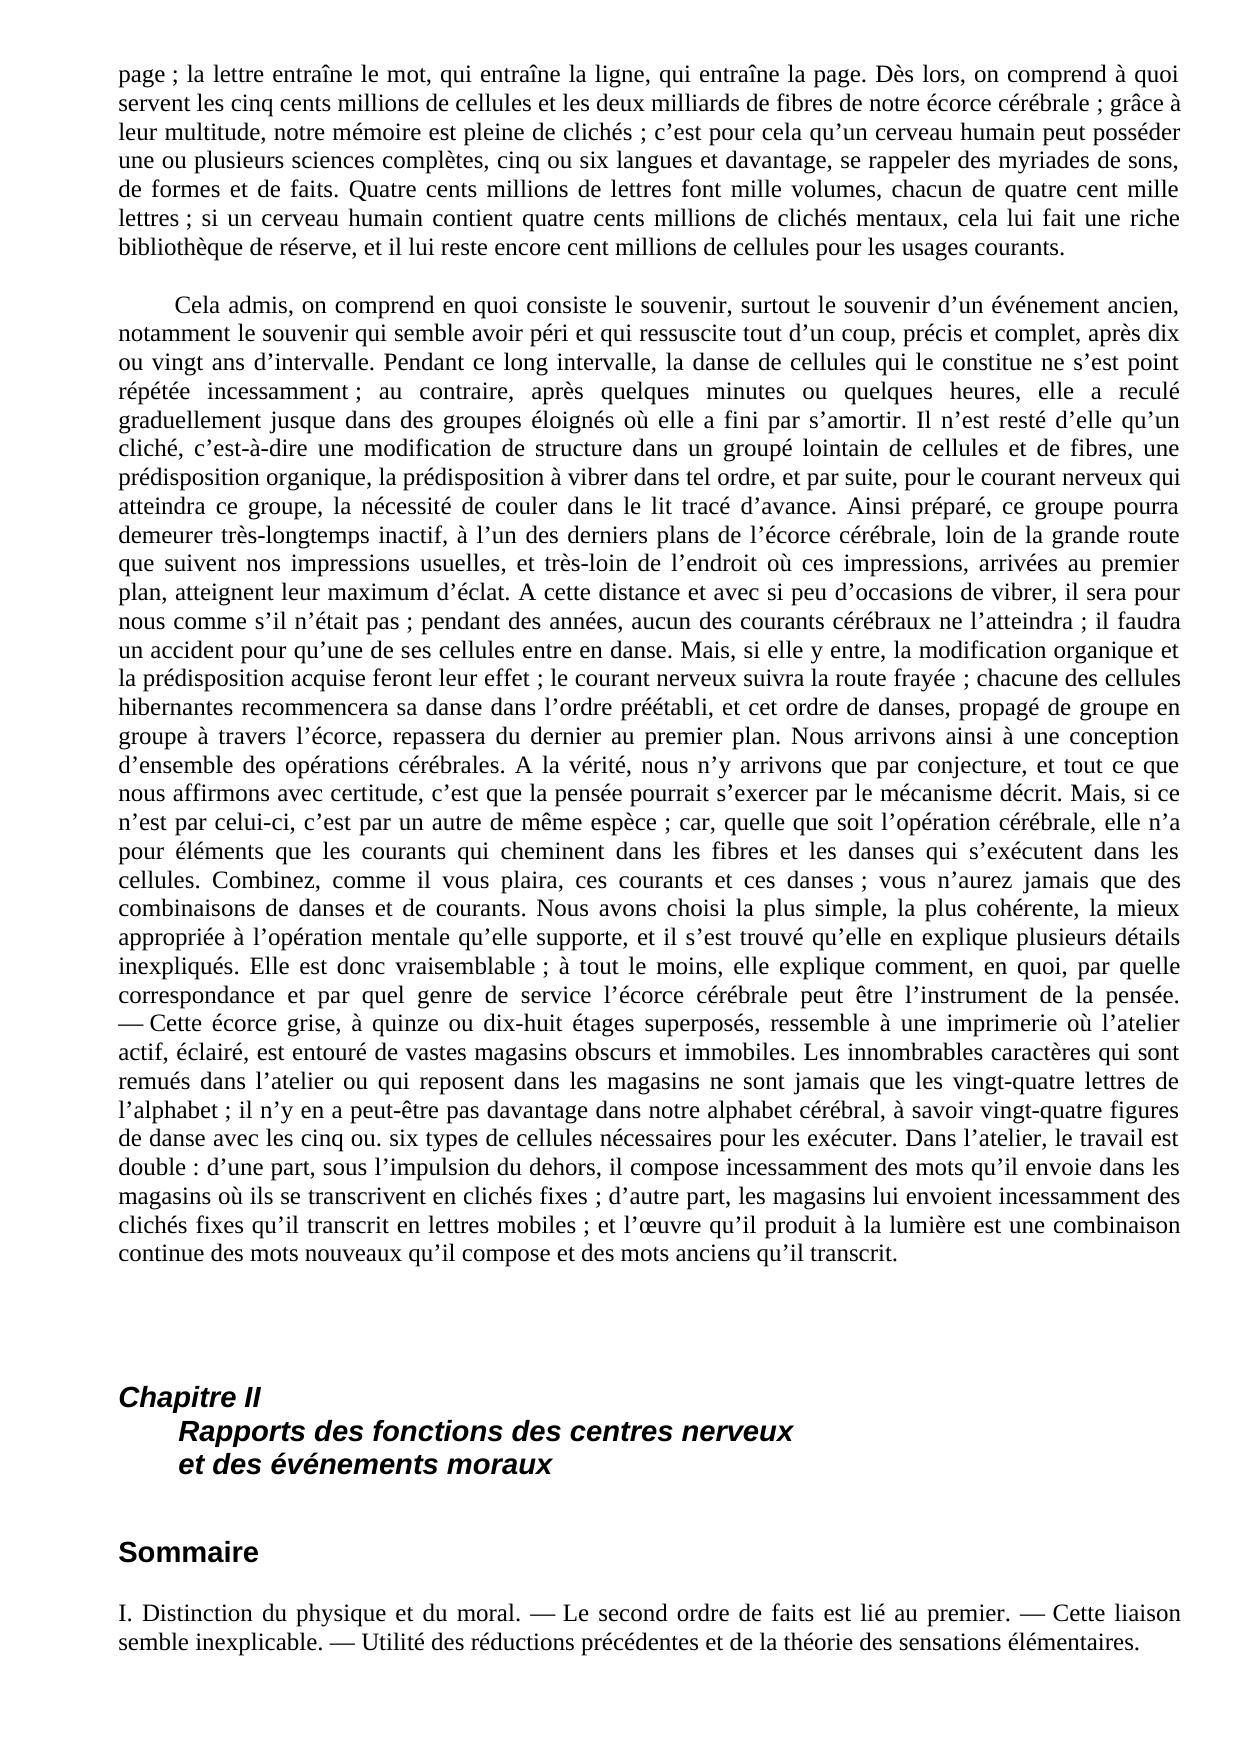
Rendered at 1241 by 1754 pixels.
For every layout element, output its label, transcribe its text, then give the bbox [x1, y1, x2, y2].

subtitle Sommaire [118, 1535, 1181, 1569]
text page ; la lettre entraîne le mot, qui entraîne la ligne, qui entraîne la page. Dès lors, on comprend à quoi servent les cinq cents millions de cellules et les deux milliards de fibres de notre écorce cérébrale ; grâce à leur multitude, notre mémoire est pleine de clichés ; c’est pour cela qu’un cerveau humain peut posséder une ou plusieurs sciences complètes, cinq ou six langues et davantage, se rappeler des myriades de sons, de formes et de faits. Quatre cents millions de lettres font mille volumes, chacun de quatre cent mille lettres ; si un cerveau humain contient quatre cents millions de clichés mentaux, cela lui fait une riche bibliothèque de réserve, et il lui reste encore cent millions de cellules pour les usages courants. [118, 59, 1181, 260]
text Cela admis, on comprend en quoi consiste le souvenir, surtout le souvenir d’un événement ancien, notamment le souvenir qui semble avoir péri et qui ressuscite tout d’un coup, précis et complet, après dix ou vingt ans d’intervalle. Pendant ce long intervalle, la danse de cellules qui le constitue ne s’est point répétée incessamment ; au contraire, après quelques minutes ou quelques heures, elle a reculé graduellement jusque dans des groupes éloignés où elle a fini par s’amortir. Il n’est resté d’elle qu’un cliché, c’est-à-dire une modification de structure dans un groupé lointain de cellules et de fibres, une prédisposition organique, la prédisposition à vibrer dans tel ordre, et par suite, pour le courant nerveux qui atteindra ce groupe, la nécessité de couler dans le lit tracé d’avance. Ainsi préparé, ce groupe pourra demeurer très-longtemps inactif, à l’un des derniers plans de l’écorce cérébrale, loin de la grande route que suivent nos impressions usuelles, et très-loin de l’endroit où ces impressions, arrivées au premier plan, atteignent leur maximum d’éclat. A cette distance et avec si peu d’occasions de vibrer, il sera pour nous comme s’il n’était pas ; pendant des années, aucun des courants cérébraux ne l’atteindra ; il faudra un accident pour qu’une de ses cellules entre en danse. Mais, si elle y entre, la modification organique et la prédisposition acquise feront leur effet ; le courant nerveux suivra la route frayée ; chacune des cellules hibernantes recommencera sa danse dans l’ordre préétabli, et cet ordre de danses, propagé de groupe en groupe à travers l’écorce, repassera du dernier au premier plan. Nous arrivons ainsi à une conception d’ensemble des opérations cérébrales. A la vérité, nous n’y arrivons que par conjecture, et tout ce que nous affirmons avec certitude, c’est que la pensée pourrait s’exercer par le mécanisme décrit. Mais, si ce n’est par celui-ci, c’est par un autre de même espèce ; car, quelle que soit l’opération cérébrale, elle n’a pour éléments que les courants qui cheminent dans les fibres et les danses qui s’exécutent dans les cellules. Combinez, comme il vous plaira, ces courants et ces danses ; vous n’aurez jamais que des combinaisons de danses et de courants. Nous avons choisi la plus simple, la plus cohérente, la mieux appropriée à l’opération mentale qu’elle supporte, et il s’est trouvé qu’elle en explique plusieurs détails inexpliqués. Elle est donc vraisemblable ; à tout le moins, elle explique comment, en quoi, par quelle correspondance et par quel genre de service l’écorce cérébrale peut être l’instrument de la pensée. — Cette écorce grise, à quinze ou dix-huit étages superposés, ressemble à une imprimerie où l’atelier actif, éclairé, est entouré de vastes magasins obscurs et immobiles. Les innombrables caractères qui sont remués dans l’atelier ou qui reposent dans les magasins ne sont jamais que les vingt-quatre lettres de l’alphabet ; il n’y en a peut-être pas davantage dans notre alphabet cérébral, à savoir vingt-quatre figures de danse avec les cinq ou. six types de cellules nécessaires pour les exécuter. Dans l’atelier, le travail est double : d’une part, sous l’impulsion du dehors, il compose incessamment des mots qu’il envoie dans les magasins où ils se transcrivent en clichés fixes ; d’autre part, les magasins lui envoient incessamment des clichés fixes qu’il transcrit en lettres mobiles ; et l’œuvre qu’il produit à la lumière est une combinaison continue des mots nouveaux qu’il compose et des mots anciens qu’il transcrit. [118, 290, 1181, 1267]
subtitle Chapitre II Rapports des fonctions des centres nerveux et des événements moraux [118, 1380, 1181, 1481]
text I. Distinction du physique et du moral. — Le second ordre de faits est lié au premier. — Cette liaison semble inexplicable. — Utilité des réductions précédentes et de la théorie des sensations élémentaires. [118, 1598, 1181, 1656]
